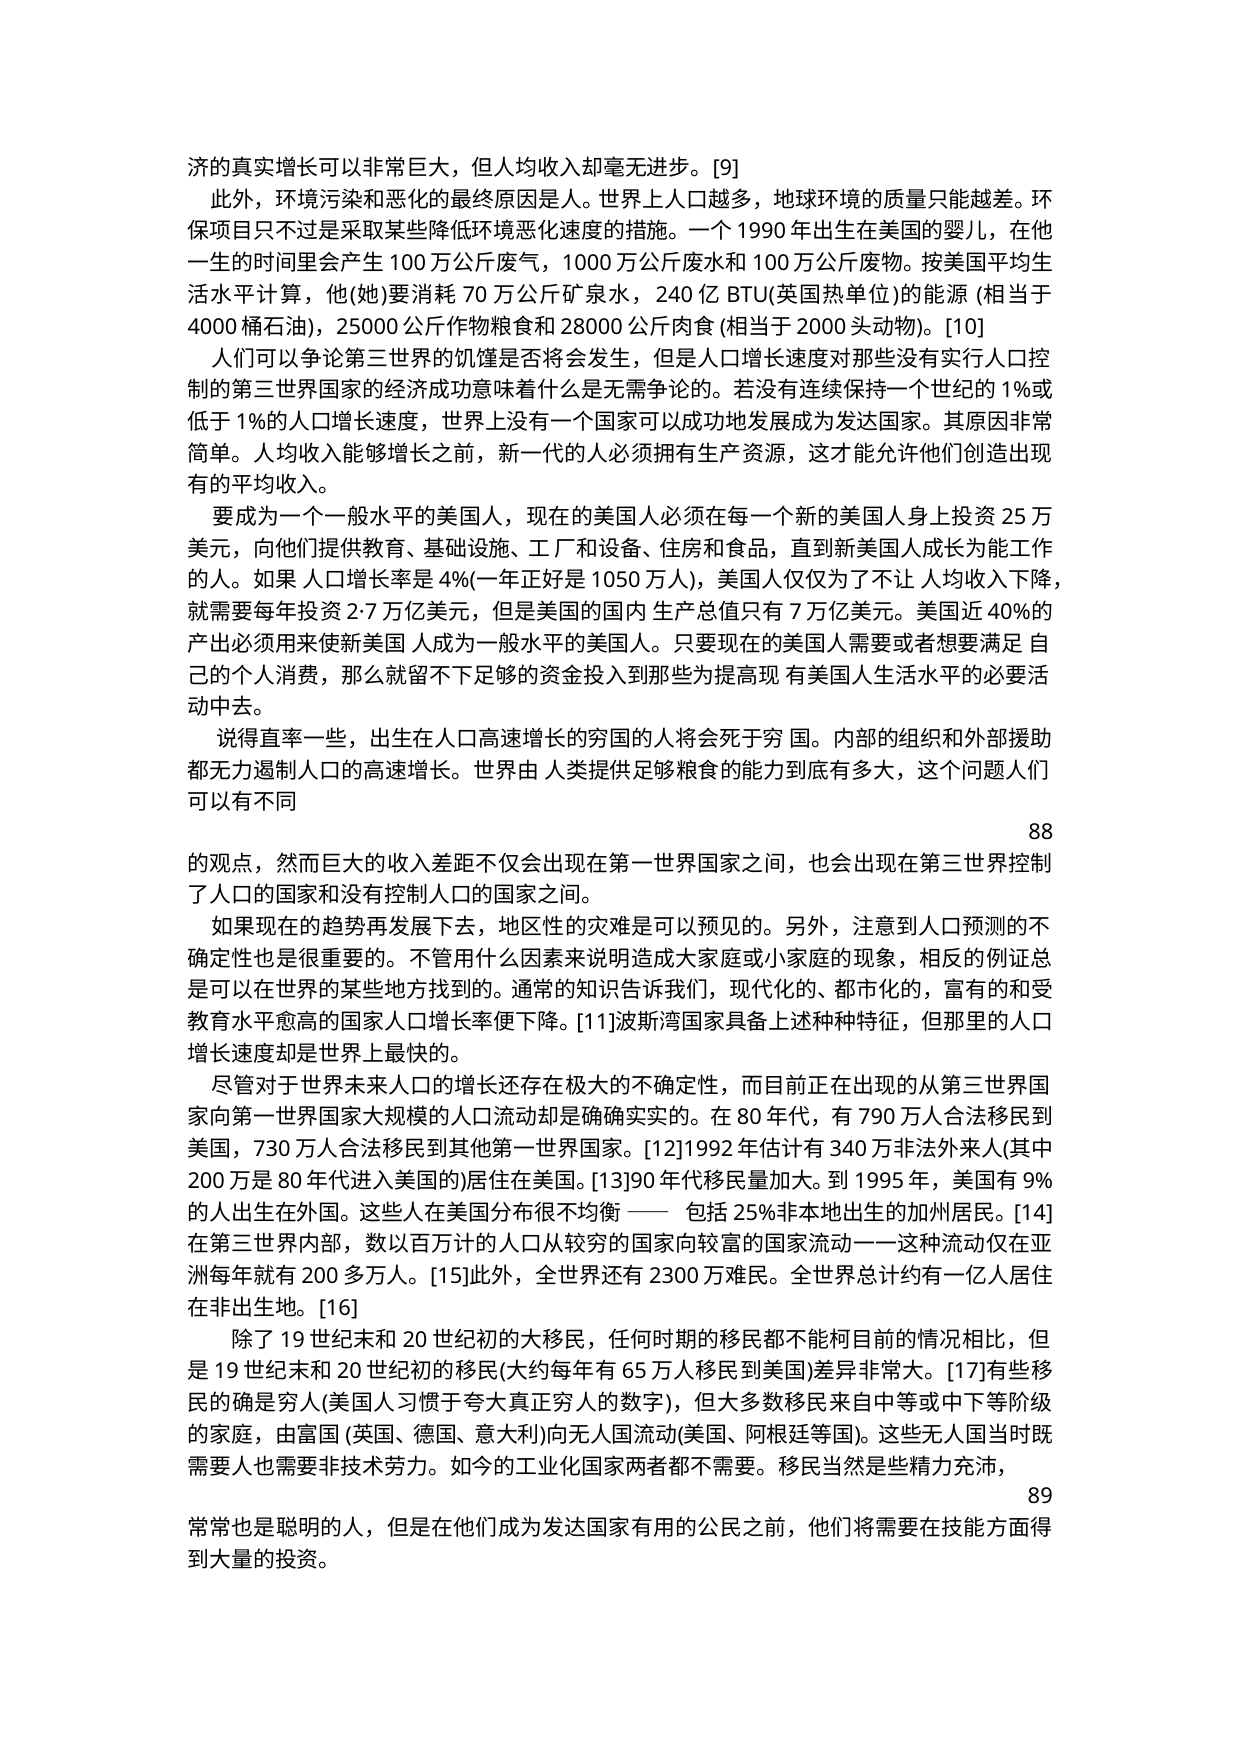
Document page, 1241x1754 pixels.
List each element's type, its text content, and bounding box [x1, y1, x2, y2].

text 尽管对于世界未来人口的增长还存在极大的不确定性，而目前正在出现的从第三世界国家向第一世界国家大规模的人口流动却是确确实实的。在80年代，有790万人合法移民到美国，730万人合法移民到其他第一世界国家。[12]1992年估计有340万非法外来人(其中200万是80年代进入美国的)居住在美国。[13]90年代移民量加大。到1995年，美国有9%的人出生在外国。这些人在美国分布很不均衡 —— 包括25%非本地出生的加州居民。[14]在第三世界内部，数以百万计的人口从较穷的国家向较富的国家流动一一这种流动仅在亚洲每年就有200多万人。[15]此外，全世界还有2300万难民。全世界总计约有一亿人居住在非出生地。[16] [187, 1068, 1053, 1322]
text 济的真实增长可以非常巨大，但人均收入却毫无进步。[9] [187, 150, 1053, 182]
text 如果现在的趋势再发展下去，地区性的灾难是可以预见的。另外，注意到人口预测的不确定性也是很重要的。不管用什么因素来说明造成大家庭或小家庭的现象，相反的例证总是可以在世界的某些地方找到的。通常的知识告诉我们，现代化的、都市化的，富有的和受教育水平愈高的国家人口增长率便下降。[11]波斯湾国家具备上述种种特征，但那里的人口增长速度却是世界上最快的。 [187, 909, 1053, 1068]
text 89 [187, 1480, 1053, 1510]
text 要成为一个一般水平的美国人，现在的美国人必须在每一个新的美国人身上投资25万美元，向他们提供教育、基础设施、工 厂和设备、住房和食品，直到新美国人成长为能工作的人。如果 人口增长率是4%(一年正好是1050万人)，美国人仅仅为了不让 人均收入下降，就需要每年投资2·7万亿美元，但是美国的国内 生产总值只有7万亿美元。美国近40%的产出必须用来使新美国 人成为一般水平的美国人。只要现在的美国人需要或者想要满足 自己的个人消费，那么就留不下足够的资金投入到那些为提高现 有美国人生活水平的必要活动中去。 [187, 499, 1053, 721]
text 说得直率一些，出生在人口高速增长的穷国的人将会死于穷 国。内部的组织和外部援助都无力遏制人口的高速增长。世界由 人类提供足够粮食的能力到底有多大，这个问题人们可以有不同 [187, 721, 1053, 816]
text 88 [187, 816, 1053, 846]
text 常常也是聪明的人，但是在他们成为发达国家有用的公民之前，他们将需要在技能方面得到大量的投资。 [187, 1510, 1053, 1573]
text 人们可以争论第三世界的饥馑是否将会发生，但是人口增长速度对那些没有实行人口控制的第三世界国家的经济成功意味着什么是无需争论的。若没有连续保持一个世纪的1%或低于1%的人口增长速度，世界上没有一个国家可以成功地发展成为发达国家。其原因非常简单。人均收入能够增长之前，新一代的人必须拥有生产资源，这才能允许他们创造出现有的平均收入。 [187, 341, 1053, 499]
text 此外，环境污染和恶化的最终原因是人。世界上人口越多，地球环境的质量只能越差。环保项目只不过是采取某些降低环境恶化速度的措施。一个1990年出生在美国的婴儿，在他一生的时间里会产生100万公斤废气，1000万公斤废水和100万公斤废物。按美国平均生活水平计算，他(她)要消耗70万公斤矿泉水，240亿BTU(英国热单位)的能源 (相当于4000桶石油)，25000公斤作物粮食和28000公斤肉食 (相当于2000头动物)。[10] [187, 182, 1053, 341]
text 除了19世纪末和20世纪初的大移民，任何时期的移民都不能柯目前的情况相比，但是19世纪末和20世纪初的移民(大约每年有65万人移民到美国)差异非常大。[17]有些移民的确是穷人(美国人习惯于夸大真正穷人的数字)，但大多数移民来自中等或中下等阶级的家庭，由富国 (英国、德国、意大利)向无人国流动(美国、阿根廷等国)。这些无人国当时既需要人也需要非技术劳力。如今的工业化国家两者都不需要。移民当然是些精力充沛， [187, 1322, 1053, 1480]
text 的观点，然而巨大的收入差距不仅会出现在第一世界国家之间，也会出现在第三世界控制了人口的国家和没有控制人口的国家之间。 [187, 846, 1053, 909]
